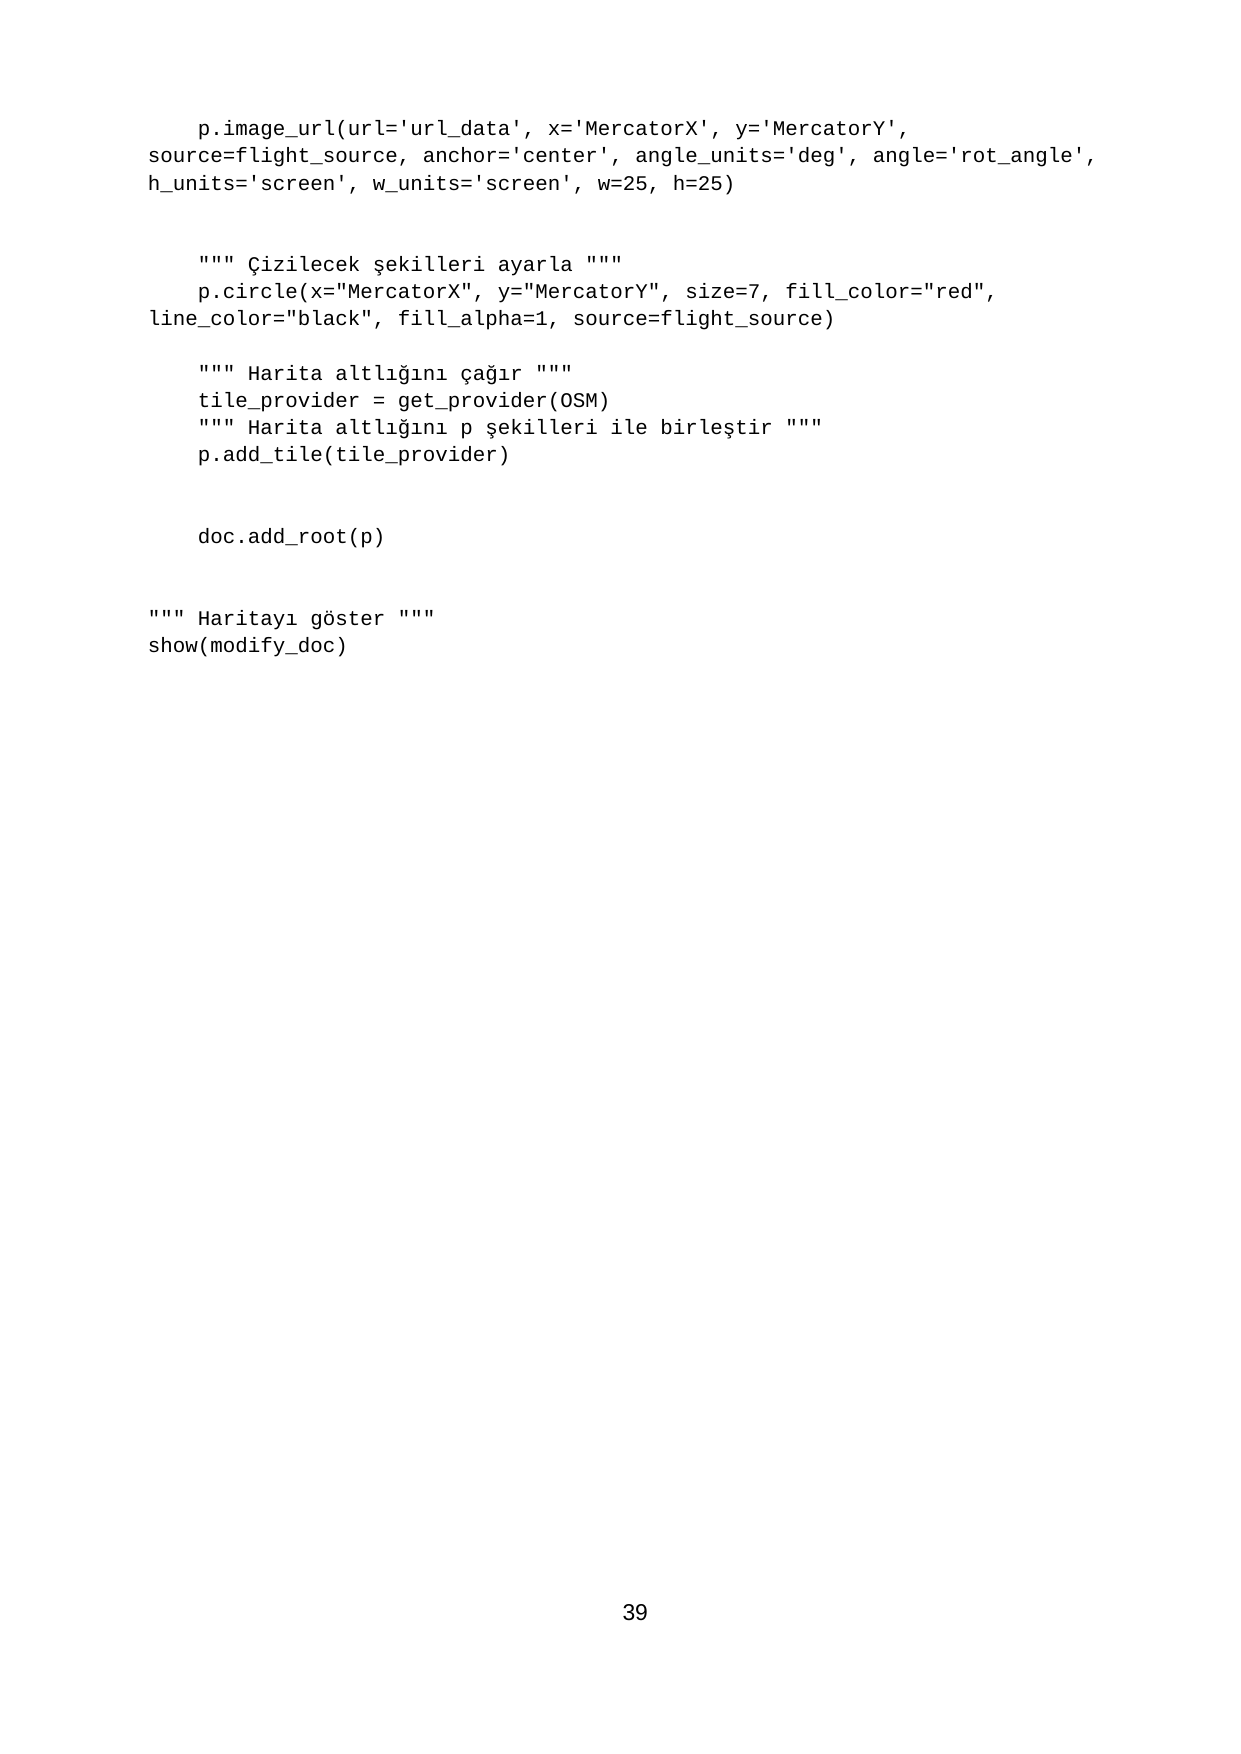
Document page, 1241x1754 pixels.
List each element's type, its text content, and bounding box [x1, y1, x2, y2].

text p.image_url(url='url_data', x='MercatorX', y='MercatorY', source=flight_source, anchor='center', angle_units='deg', angle='rot_angle', h_units='screen', w_units='screen', w=25, h=25) [148, 118, 1122, 196]
text """ Çizilecek şekilleri ayarla """ [148, 254, 1122, 278]
text p.add_tile(tile_provider) [148, 444, 1122, 468]
text p.circle(x="MercatorX", y="MercatorY", size=7, fill_color="red", line_color="black", fill_alpha=1, source=flight_source) [148, 281, 1122, 332]
text """ Harita altlığını p şekilleri ile birleştir """ [148, 417, 1122, 441]
text """ Harita altlığını çağır """ [148, 363, 1122, 386]
text doc.add_root(p) [148, 526, 1122, 549]
text """ Haritayı göster """ [148, 607, 1122, 631]
text tile_provider = get_provider(OSM) [148, 390, 1122, 414]
text show(modify_doc) [148, 635, 1122, 658]
